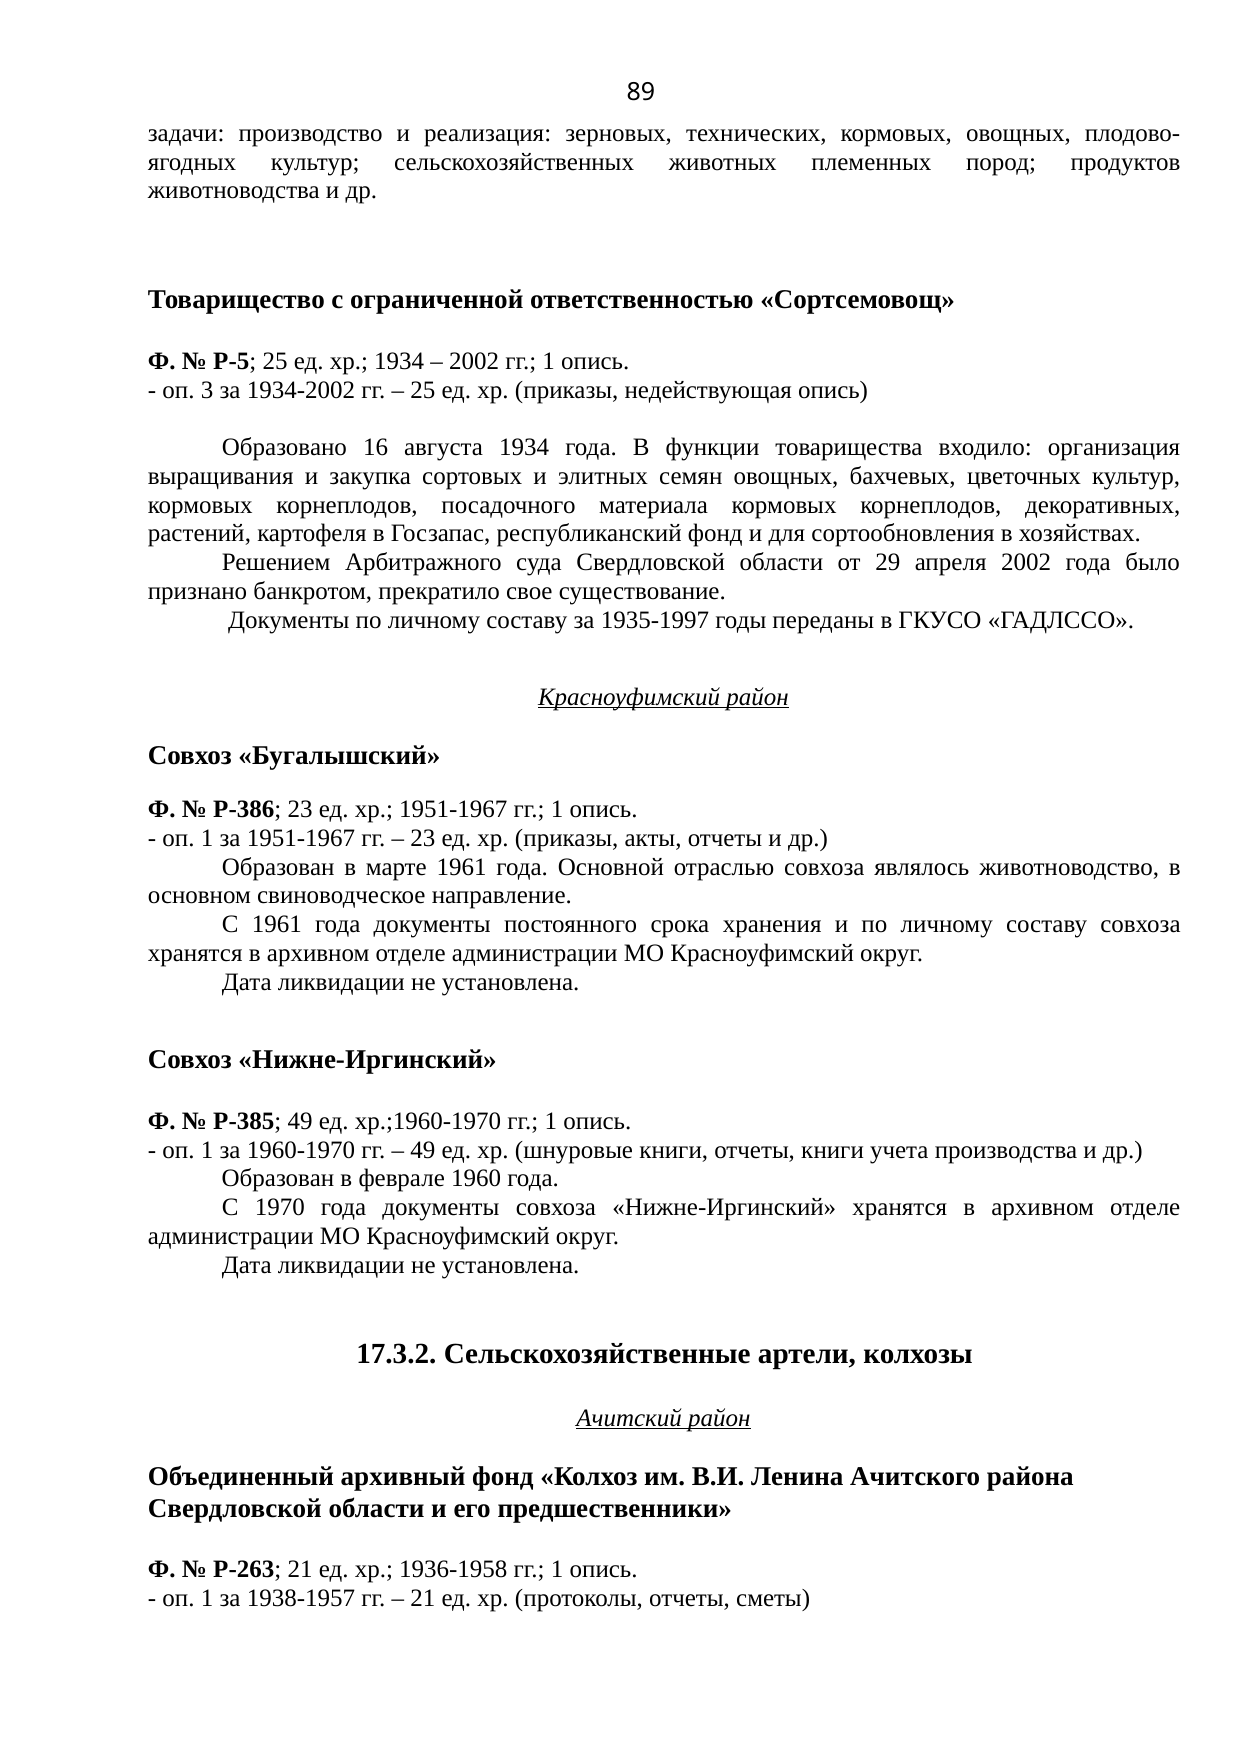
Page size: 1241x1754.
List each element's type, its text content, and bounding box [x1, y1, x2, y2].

text С 1961 года документы постоянного срока хранения и по личному составу совхоза хранятся в архивном отделе администрации МО Красноуфимский округ. [148, 909, 1181, 967]
text - оп. 3 за 1934-2002 гг. – 25 ед. хр. (приказы, недействующая опись) [148, 375, 1181, 403]
text - оп. 1 за 1938-1957 гг. – 21 ед. хр. (протоколы, отчеты, сметы) [148, 1583, 1181, 1611]
text Образован в феврале 1960 года. [148, 1163, 1181, 1192]
text 17.3.2. Сельскохозяйственные артели, колхозы [148, 1336, 1181, 1369]
text Дата ликвидации не установлена. [148, 1250, 1181, 1278]
text Ф. № Р-263; 21 ед. хр.; 1936-1958 гг.; 1 опись. [148, 1554, 1181, 1583]
text Образовано 16 августа 1934 года. В функции товарищества входило: организация выращивания и закупка сортовых и элитных семян овощных, бахчевых, цветочных культур, кормовых корнеплодов, посадочного материала кормовых корнеплодов, декоративных, растений, картофеля в Госзапас, республиканский фонд и для сортообновления в хозяйствах. [148, 432, 1181, 547]
text Ф. № Р-5; 25 ед. хр.; 1934 – 2002 гг.; 1 опись. [148, 346, 1181, 375]
text Товарищество с ограниченной ответственностью «Сортсемовощ» [148, 284, 1181, 315]
text Ф. № Р-385; 49 ед. хр.;1960-1970 гг.; 1 опись. [148, 1106, 1181, 1135]
text - оп. 1 за 1951-1967 гг. – 23 ед. хр. (приказы, акты, отчеты и др.) [148, 823, 1181, 852]
text Совхоз «Нижне-Иргинский» [148, 1044, 1181, 1075]
text Образован в марте 1961 года. Основной отраслью совхоза являлось животноводство, в основном свиноводческое направление. [148, 852, 1181, 909]
text Решением Арбитражного суда Свердловской области от 29 апреля 2002 года было признано банкротом, прекратило свое существование. [148, 547, 1181, 605]
text Красноуфимский район [148, 682, 1181, 710]
text С 1970 года документы совхоза «Нижне-Иргинский» хранятся в архивном отделе администрации МО Красноуфимский округ. [148, 1192, 1181, 1250]
text Дата ликвидации не установлена. [148, 967, 1181, 996]
text Документы по личному составу за 1935-1997 годы переданы в ГКУСО «ГАДЛССО». [148, 605, 1181, 633]
text Ачитский район [148, 1403, 1181, 1432]
text - оп. 1 за 1960-1970 гг. – 49 ед. хр. (шнуровые книги, отчеты, книги учета производства и др.) [148, 1135, 1181, 1163]
text Ф. № Р-386; 23 ед. хр.; 1951-1967 гг.; 1 опись. [148, 794, 1181, 823]
text Объединенный архивный фонд «Колхоз им. В.И. Ленина Ачитского района Свердловской области и его предшественники» [148, 1461, 1181, 1523]
text задачи: производство и реализация: зерновых, технических, кормовых, овощных, плодово-ягодных культур; сельскохозяйственных животных племенных пород; продуктов животноводства и др. [148, 118, 1181, 204]
text Совхоз «Бугалышский» [148, 739, 1181, 770]
